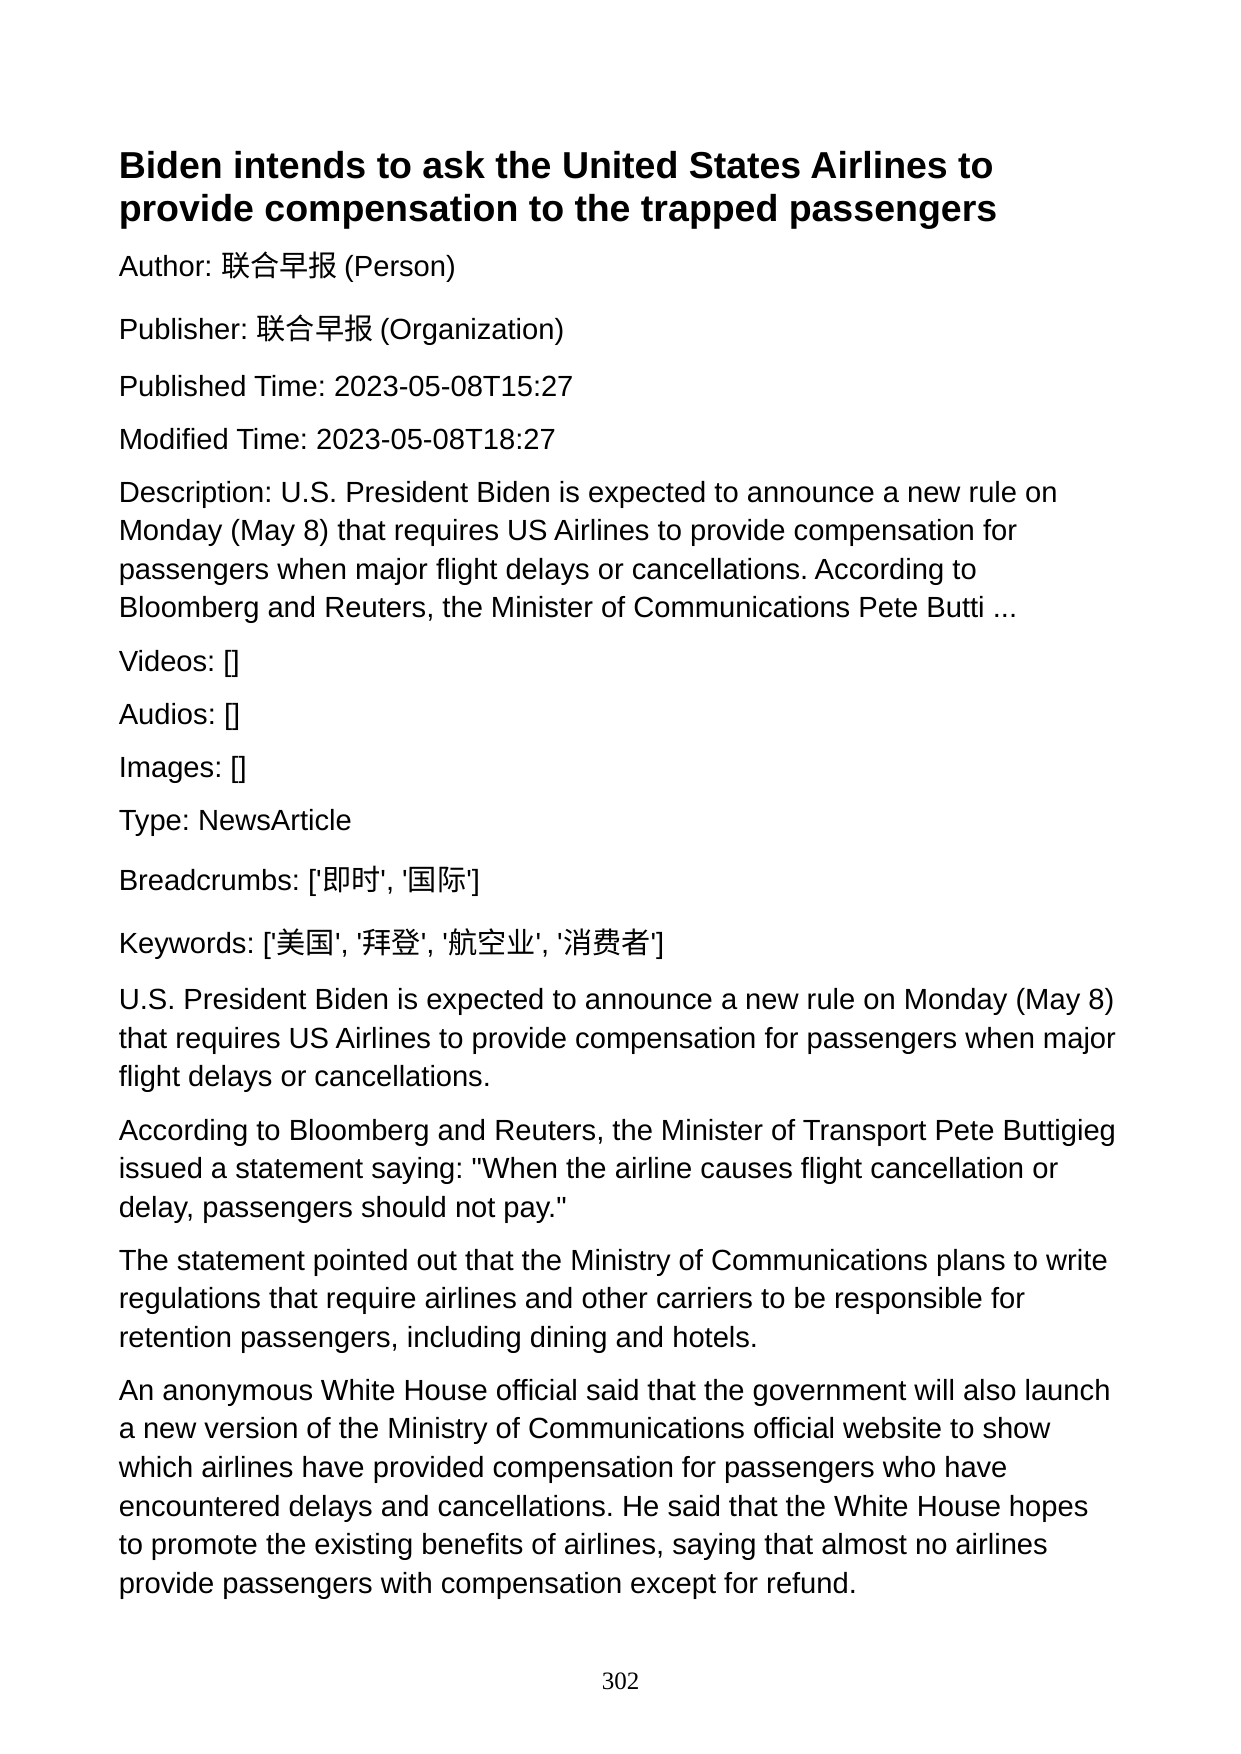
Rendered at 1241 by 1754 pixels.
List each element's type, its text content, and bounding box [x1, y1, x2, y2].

text U.S. President Biden is expected to announce a new rule on Monday (May 8) that requires US Airlines to provide compensation for passengers when major flight delays or cancellations. [118, 982, 1122, 1093]
subtitle Biden intends to ask the United States Airlines to provide compensation to the trapped passengers [118, 143, 1122, 230]
text Images: [] [118, 750, 1122, 783]
text Keywords: ['美国', '拜登', '航空业', '消费者'] [118, 919, 1122, 961]
text The statement pointed out that the Ministry of Communications plans to write regulations that require airlines and other carriers to be responsible for retention passengers, including dining and hotels. [118, 1243, 1122, 1353]
text Modified Time: 2023-05-08T18:27 [118, 422, 1122, 455]
text Description: U.S. President Biden is expected to announce a new rule on Monday (May 8) that requires US Airlines to provide compensation for passengers when major flight delays or cancellations. According to Bloomberg and Reuters, the Minister of Communications Pete Butti ... [118, 475, 1122, 624]
text Published Time: 2023-05-08T15:27 [118, 368, 1122, 402]
text Author: 联合早报 (Person) [118, 242, 1122, 284]
text An anonymous White House official said that the government will also launch a new version of the Ministry of Communications official website to show which airlines have provided compensation for passengers who have encountered delays and cancellations. He said that the White House hopes to promote the existing benefits of airlines, saying that almost no airlines provide passengers with compensation except for refund. [118, 1373, 1122, 1599]
text Breadcrumbs: ['即时', '国际'] [118, 856, 1122, 898]
text Type: NewsArticle [118, 803, 1122, 836]
text Videos: [] [118, 643, 1122, 677]
text Publisher: 联合早报 (Organization) [118, 305, 1122, 348]
text Audios: [] [118, 697, 1122, 730]
text According to Bloomberg and Reuters, the Minister of Transport Pete Buttigieg issued a statement saying: "When the airline causes flight cancellation or delay, passengers should not pay." [118, 1112, 1122, 1223]
